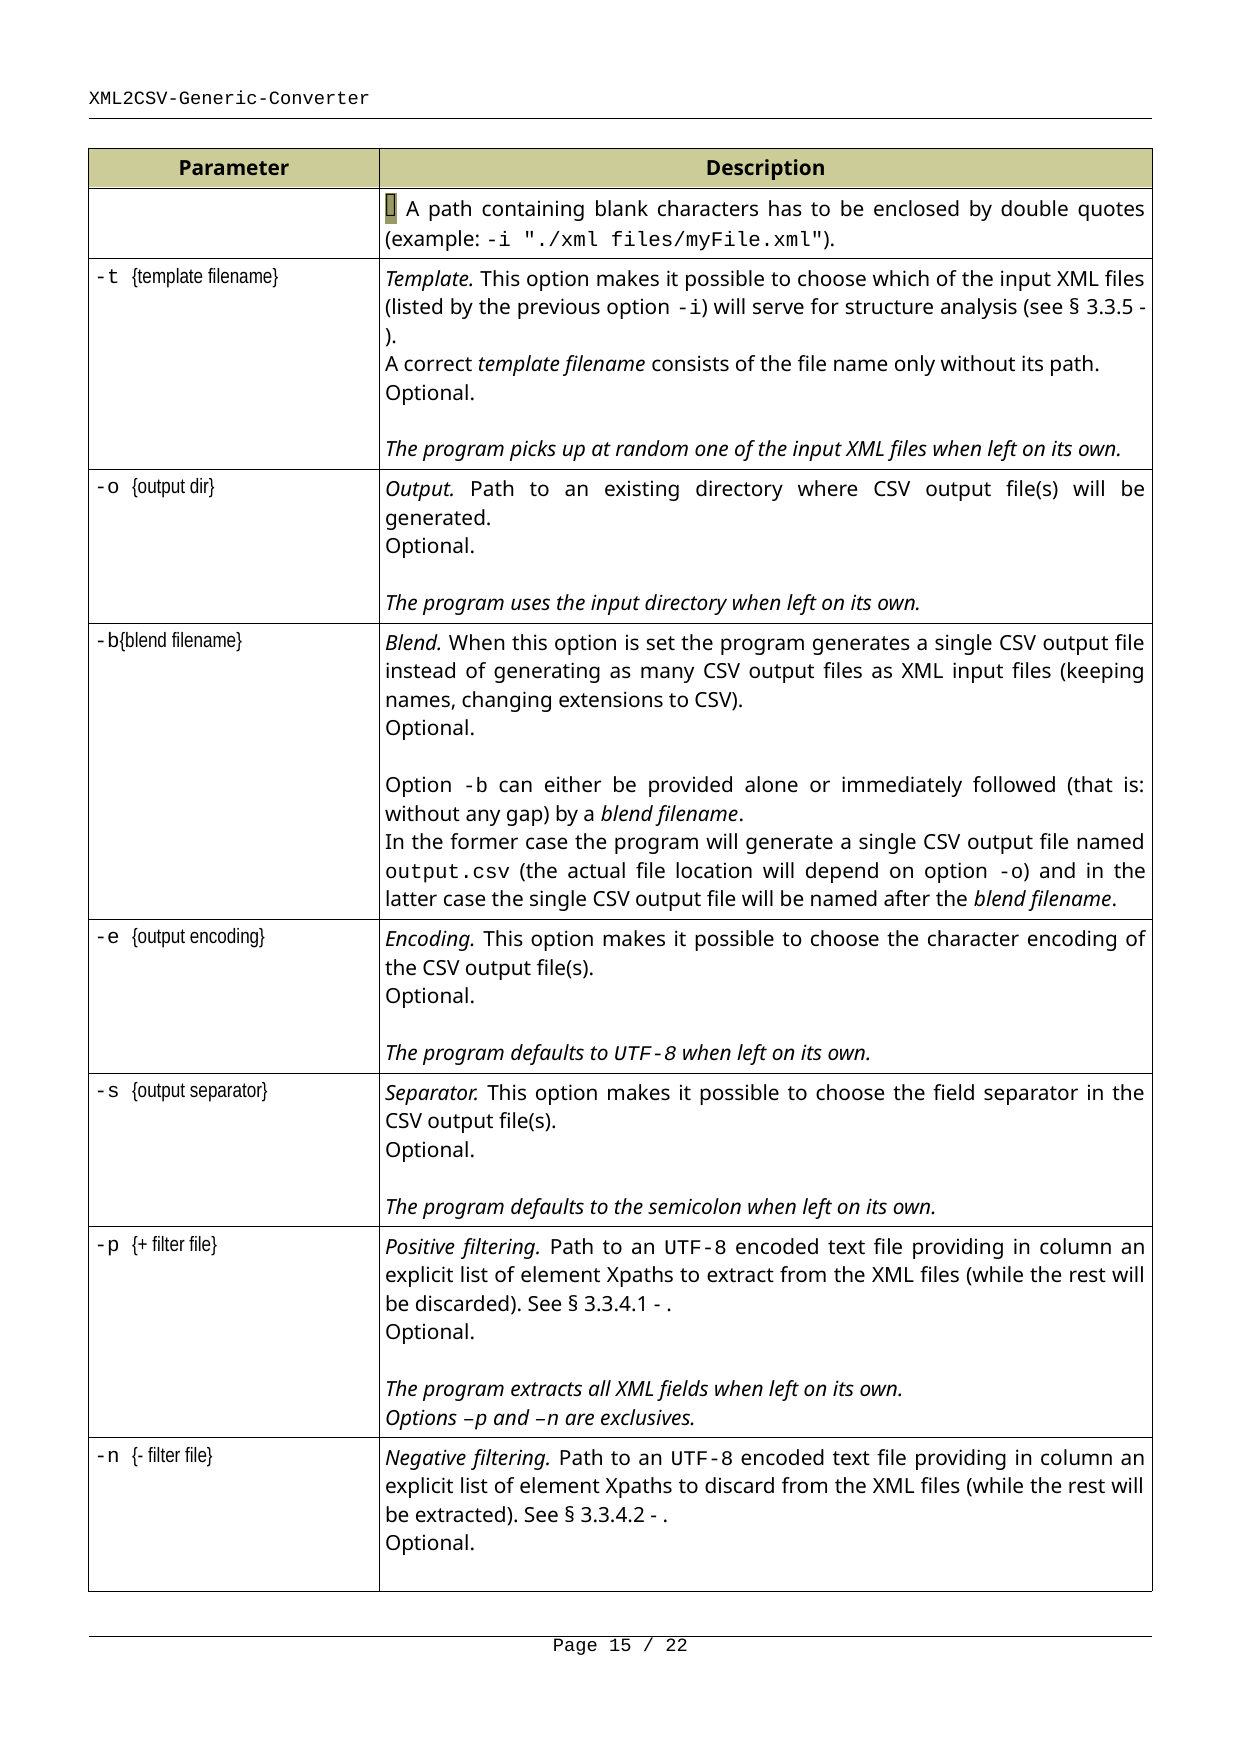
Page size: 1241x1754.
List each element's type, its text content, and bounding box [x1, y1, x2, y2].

table_cell -o {output dir} [89, 470, 379, 622]
table_cell [89, 189, 379, 258]
table_cell -e {output encoding} [89, 920, 379, 1072]
table_cell -s {output separator} [89, 1074, 379, 1226]
table_header Parameter [89, 149, 379, 187]
table_cell Output. Path to an existing directory where CSV output file(s) will be generated. Optional. The program uses the input directory when left on its own. [380, 470, 1152, 622]
table_cell -b{blend filename} [89, 624, 379, 918]
table_cell P A path containing blank characters has to be enclosed by double quotes (example: -i "./xml files/myFile.xml"). [380, 189, 1152, 258]
table_cell -t {template filename} [89, 259, 379, 469]
table_cell Separator. This option makes it possible to choose the field separator in the CSV output file(s). Optional. The program defaults to the semicolon when left on its own. [380, 1074, 1152, 1226]
table_header Description [380, 149, 1152, 187]
table_cell Positive filtering. Path to an UTF-8 encoded text file providing in column an explicit list of element Xpaths to extract from the XML files (while the rest will be discarded). See § 3.3.4.1 - . Optional. The program extracts all XML fields when left on its own. Options –p and –n are exclusives. [380, 1227, 1152, 1437]
table_cell Encoding. This option makes it possible to choose the character encoding of the CSV output file(s). Optional. The program defaults to UTF-8 when left on its own. [380, 920, 1152, 1072]
table_cell Blend. When this option is set the program generates a single CSV output file instead of generating as many CSV output files as XML input files (keeping names, changing extensions to CSV). Optional. Option -b can either be provided alone or immediately followed (that is: without any gap) by a blend filename. In the former case the program will generate a single CSV output file named output.csv (the actual file location will depend on option -o) and in the latter case the single CSV output file will be named after the blend filename. [380, 624, 1152, 918]
table_cell -n {- filter file} [89, 1438, 379, 1591]
table_cell Negative filtering. Path to an UTF-8 encoded text file providing in column an explicit list of element Xpaths to discard from the XML files (while the rest will be extracted). See § 3.3.4.2 - . Optional. [380, 1438, 1152, 1591]
table_cell Template. This option makes it possible to choose which of the input XML files (listed by the previous option -i) will serve for structure analysis (see § 3.3.5 - ). A correct template filename consists of the file name only without its path. Optional. The program picks up at random one of the input XML files when left on its own. [380, 259, 1152, 469]
table_cell -p {+ filter file} [89, 1227, 379, 1437]
